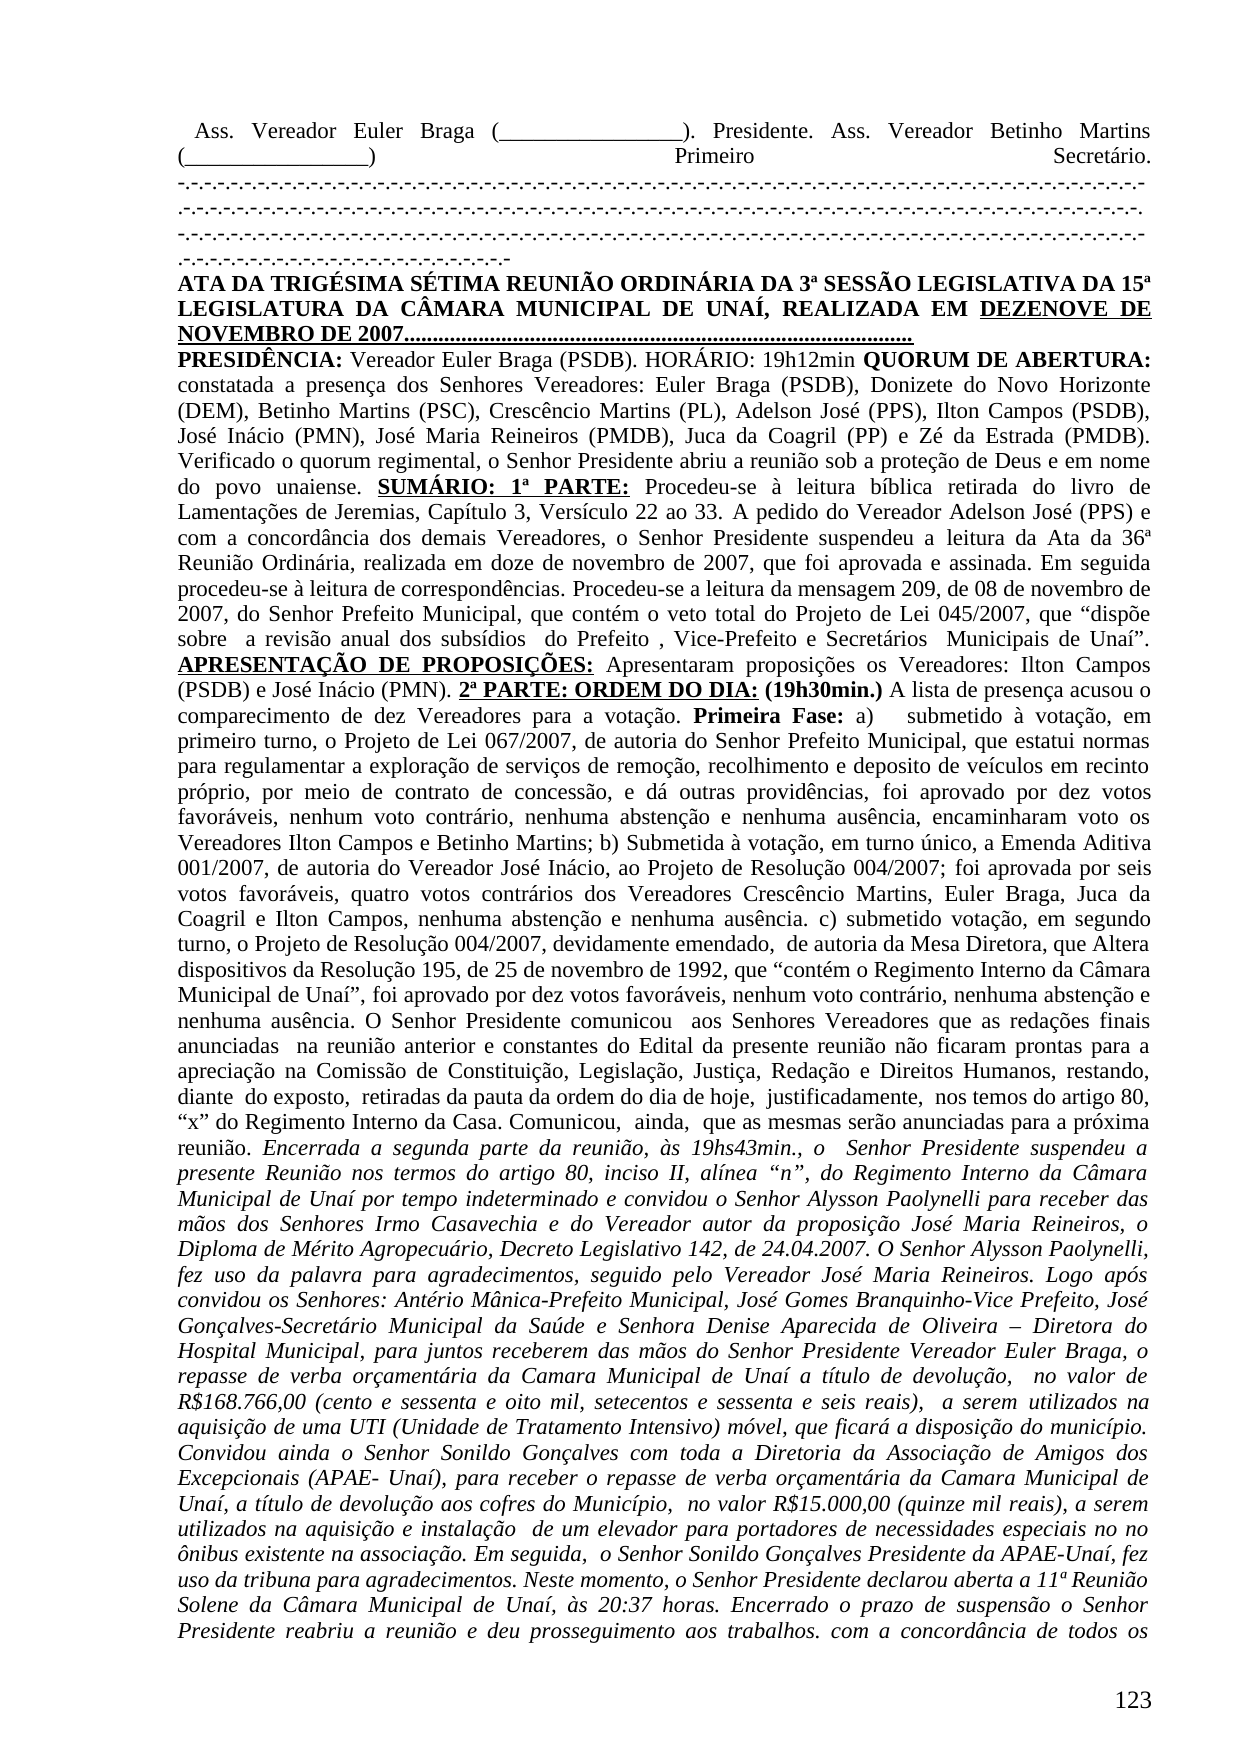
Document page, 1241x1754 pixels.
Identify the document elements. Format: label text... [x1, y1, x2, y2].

text PRESIDÊNCIA: Vereador Euler Braga (PSDB). HORÁRIO: 19h12min QUORUM DE ABERTURA: constatada a presença dos Senhores Vereadores: Euler Braga (PSDB), Donizete do Novo Horizonte (DEM), Betinho Martins (PSC), Crescêncio Martins (PL), Adelson José (PPS), Ilton Campos (PSDB), José Inácio (PMN), José Maria Reineiros (PMDB), Juca da Coagril (PP) e Zé da Estrada (PMDB). Verificado o quorum regimental, o Senhor Presidente abriu a reunião sob a proteção de Deus e em nome do povo unaiense. SUMÁRIO: 1ª PARTE: Procedeu-se à leitura bíblica retirada do livro de Lamentações de Jeremias, Capítulo 3, Versículo 22 ao 33. A pedido do Vereador Adelson José (PPS) e com a concordância dos demais Vereadores, o Senhor Presidente suspendeu a leitura da Ata da 36ª Reunião Ordinária, realizada em doze de novembro de 2007, que foi aprovada e assinada. Em seguida procedeu-se à leitura de correspondências. Procedeu-se a leitura da mensagem 209, de 08 de novembro de 2007, do Senhor Prefeito Municipal, que contém o veto total do Projeto de Lei 045/2007, que “dispõe sobre a revisão anual dos subsídios do Prefeito , Vice-Prefeito e Secretários Municipais de Unaí”. APRESENTAÇÃO DE PROPOSIÇÕES: Apresentaram proposições os Vereadores: Ilton Campos (PSDB) e José Inácio (PMN). 2ª PARTE: ORDEM DO DIA: (19h30min.) A lista de presença acusou o comparecimento de dez Vereadores para a votação. Primeira Fase: a) submetido à votação, em primeiro turno, o Projeto de Lei 067/2007, de autoria do Senhor Prefeito Municipal, que estatui normas para regulamentar a exploração de serviços de remoção, recolhimento e deposito de veículos em recinto próprio, por meio de contrato de concessão, e dá outras providências, foi aprovado por dez votos favoráveis, nenhum voto contrário, nenhuma abstenção e nenhuma ausência, encaminharam voto os Vereadores Ilton Campos e Betinho Martins; b) Submetida à votação, em turno único, a Emenda Aditiva 001/2007, de autoria do Vereador José Inácio, ao Projeto de Resolução 004/2007; foi aprovada por seis votos favoráveis, quatro votos contrários dos Vereadores Crescêncio Martins, Euler Braga, Juca da Coagril e Ilton Campos, nenhuma abstenção e nenhuma ausência. c) submetido votação, em segundo turno, o Projeto de Resolução 004/2007, devidamente emendado, de autoria da Mesa Diretora, que Altera dispositivos da Resolução 195, de 25 de novembro de 1992, que “contém o Regimento Interno da Câmara Municipal de Unaí”, foi aprovado por dez votos favoráveis, nenhum voto contrário, nenhuma abstenção e nenhuma ausência. O Senhor Presidente comunicou aos Senhores Vereadores que as redações finais anunciadas na reunião anterior e constantes do Edital da presente reunião não ficaram prontas para a apreciação na Comissão de Constituição, Legislação, Justiça, Redação e Direitos Humanos, restando, diante do exposto, retiradas da pauta da ordem do dia de hoje, justificadamente, nos temos do artigo 80, “x” do Regimento Interno da Casa. Comunicou, ainda, que as mesmas serão anunciadas para a próxima reunião. Encerrada a segunda parte da reunião, às 19hs43min., o Senhor Presidente suspendeu a presente Reunião nos termos do artigo 80, inciso II, alínea “n”, do Regimento Interno da Câmara Municipal de Unaí por tempo indeterminado e convidou o Senhor Alysson Paolynelli para receber das mãos dos Senhores Irmo Casavechia e do Vereador autor da proposição José Maria Reineiros, o Diploma de Mérito Agropecuário, Decreto Legislativo 142, de 24.04.2007. O Senhor Alysson Paolynelli, fez uso da palavra para agradecimentos, seguido pelo Vereador José Maria Reineiros. Logo após convidou os Senhores: Antério Mânica-Prefeito Municipal, José Gomes Branquinho-Vice Prefeito, José Gonçalves-Secretário Municipal da Saúde e Senhora Denise Aparecida de Oliveira – Diretora do Hospital Municipal, para juntos receberem das mãos do Senhor Presidente Vereador Euler Braga, o repasse de verba orçamentária da Camara Municipal de Unaí a título de devolução, no valor de R$168.766,00 (cento e sessenta e oito mil, setecentos e sessenta e seis reais), a serem utilizados na aquisição de uma UTI (Unidade de Tratamento Intensivo) móvel, que ficará a disposição do município. Convidou ainda o Senhor Sonildo Gonçalves com toda a Diretoria da Associação de Amigos dos Excepcionais (APAE- Unaí), para receber o repasse de verba orçamentária da Camara Municipal de Unaí, a título de devolução aos cofres do Município, no valor R$15.000,00 (quinze mil reais), a serem utilizados na aquisição e instalação de um elevador para portadores de necessidades especiais no no ônibus existente na associação. Em seguida, o Senhor Sonildo Gonçalves Presidente da APAE-Unaí, fez uso da tribuna para agradecimentos. Neste momento, o Senhor Presidente declarou aberta a 11ª Reunião Solene da Câmara Municipal de Unaí, às 20:37 horas. Encerrado o prazo de suspensão o Senhor Presidente reabriu a reunião e deu prosseguimento aos trabalhos. com a concordância de todos os [177, 347, 1152, 1643]
text ATA DA TRIGÉSIMA SÉTIMA REUNIÃO ORDINÁRIA DA 3ª SESSÃO LEGISLATIVA DA 15ª LEGISLATURA DA CÂMARA MUNICIPAL DE UNAÍ, REALIZADA EM DEZENOVE DE NOVEMBRO DE 2007......................................................................................... [177, 271, 1152, 347]
text Ass. Vereador Euler Braga (________________). Presidente. Ass. Vereador Betinho Martins (________________) Primeiro Secretário. -.-.-.-.-.-.-.-.-.-.-.-.-.-.-.-.-.-.-.-.-.-.-.-.-.-.-.-.-.-.-.-.-.-.-.-.-.-.-.-.-.-.-.-.-.-.-.-.-.-.-.-.-.-.-.-.-.-.-.-.-.-.-.-.-.-.-.-.-.-.-.-.-.-.-.-.-.-.-.-.-.-.-.-.-.-.-.-.-.-.-.-.-.-.-.-.-.-.-.-.-.-.-.-.-.-.-.-.-.-.-.-.-.-.-.-.-.-.-.-.-.-.-.-.-.-.-.-.-.-.-.-.-.-.-.-.-.-.-.-.-.-.-.-.-.-.-.-.-.-.-.-.-.-.-.-.-.-.-.-.-.-.-.-.-.-.-.-.-.-.-.-.-.-.-.-.-.-.-.-.-.-.-.-.-.-.-.-.-.-.-.-.-.-.-.-.-.-.-.-.-.-.-.-.-.-.-.-.-.-.-.-.-.-.-.-.-.-.-.-.-.-.-.-.-.-.-.-.-.-.-.-.-.-.-.-.-.-.-.-.-.-.- [177, 118, 1152, 271]
